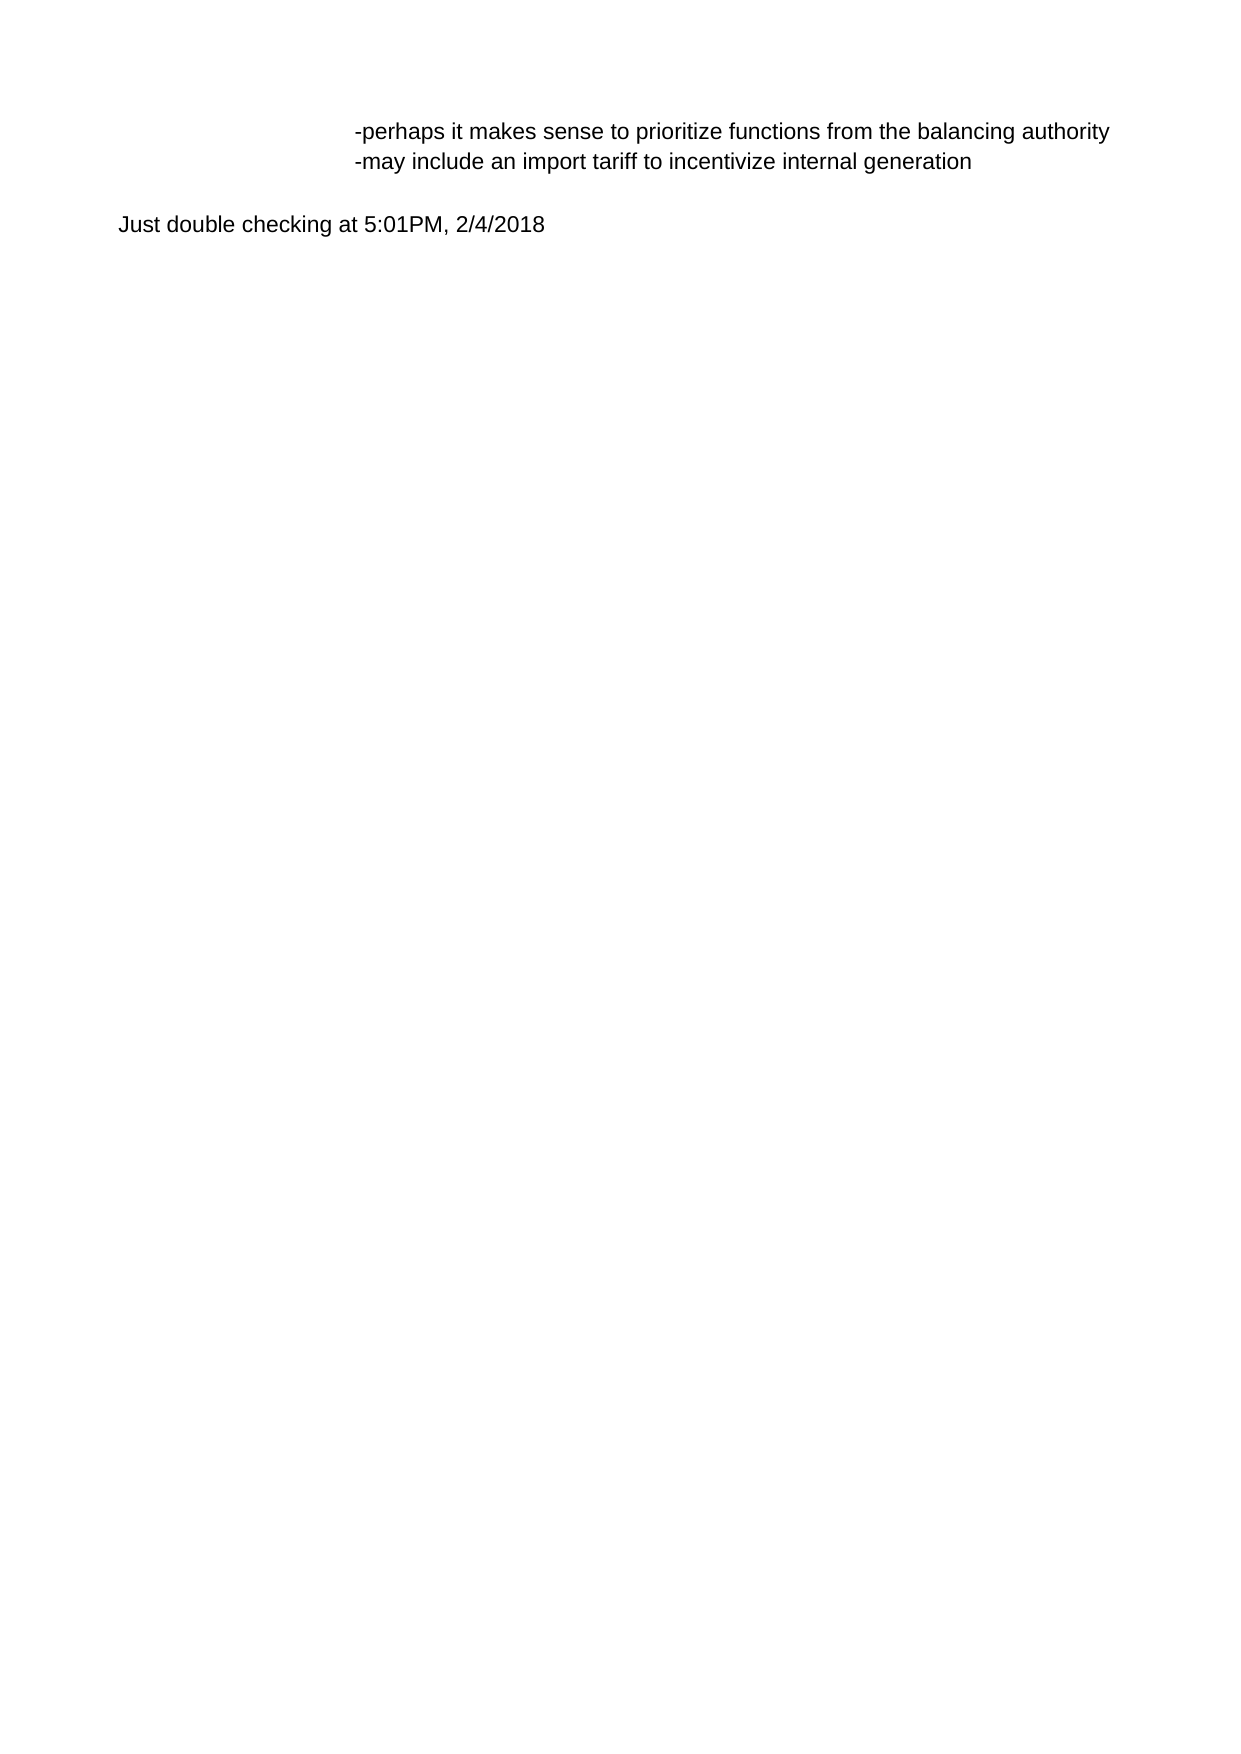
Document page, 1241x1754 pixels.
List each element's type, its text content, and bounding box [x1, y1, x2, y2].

text -perhaps it makes sense to prioritize functions from the balancing authority [118, 118, 1122, 144]
text Just double checking at 5:01PM, 2/4/2018 [118, 211, 1122, 237]
text -may include an import tariff to incentivize internal generation [118, 148, 1122, 175]
